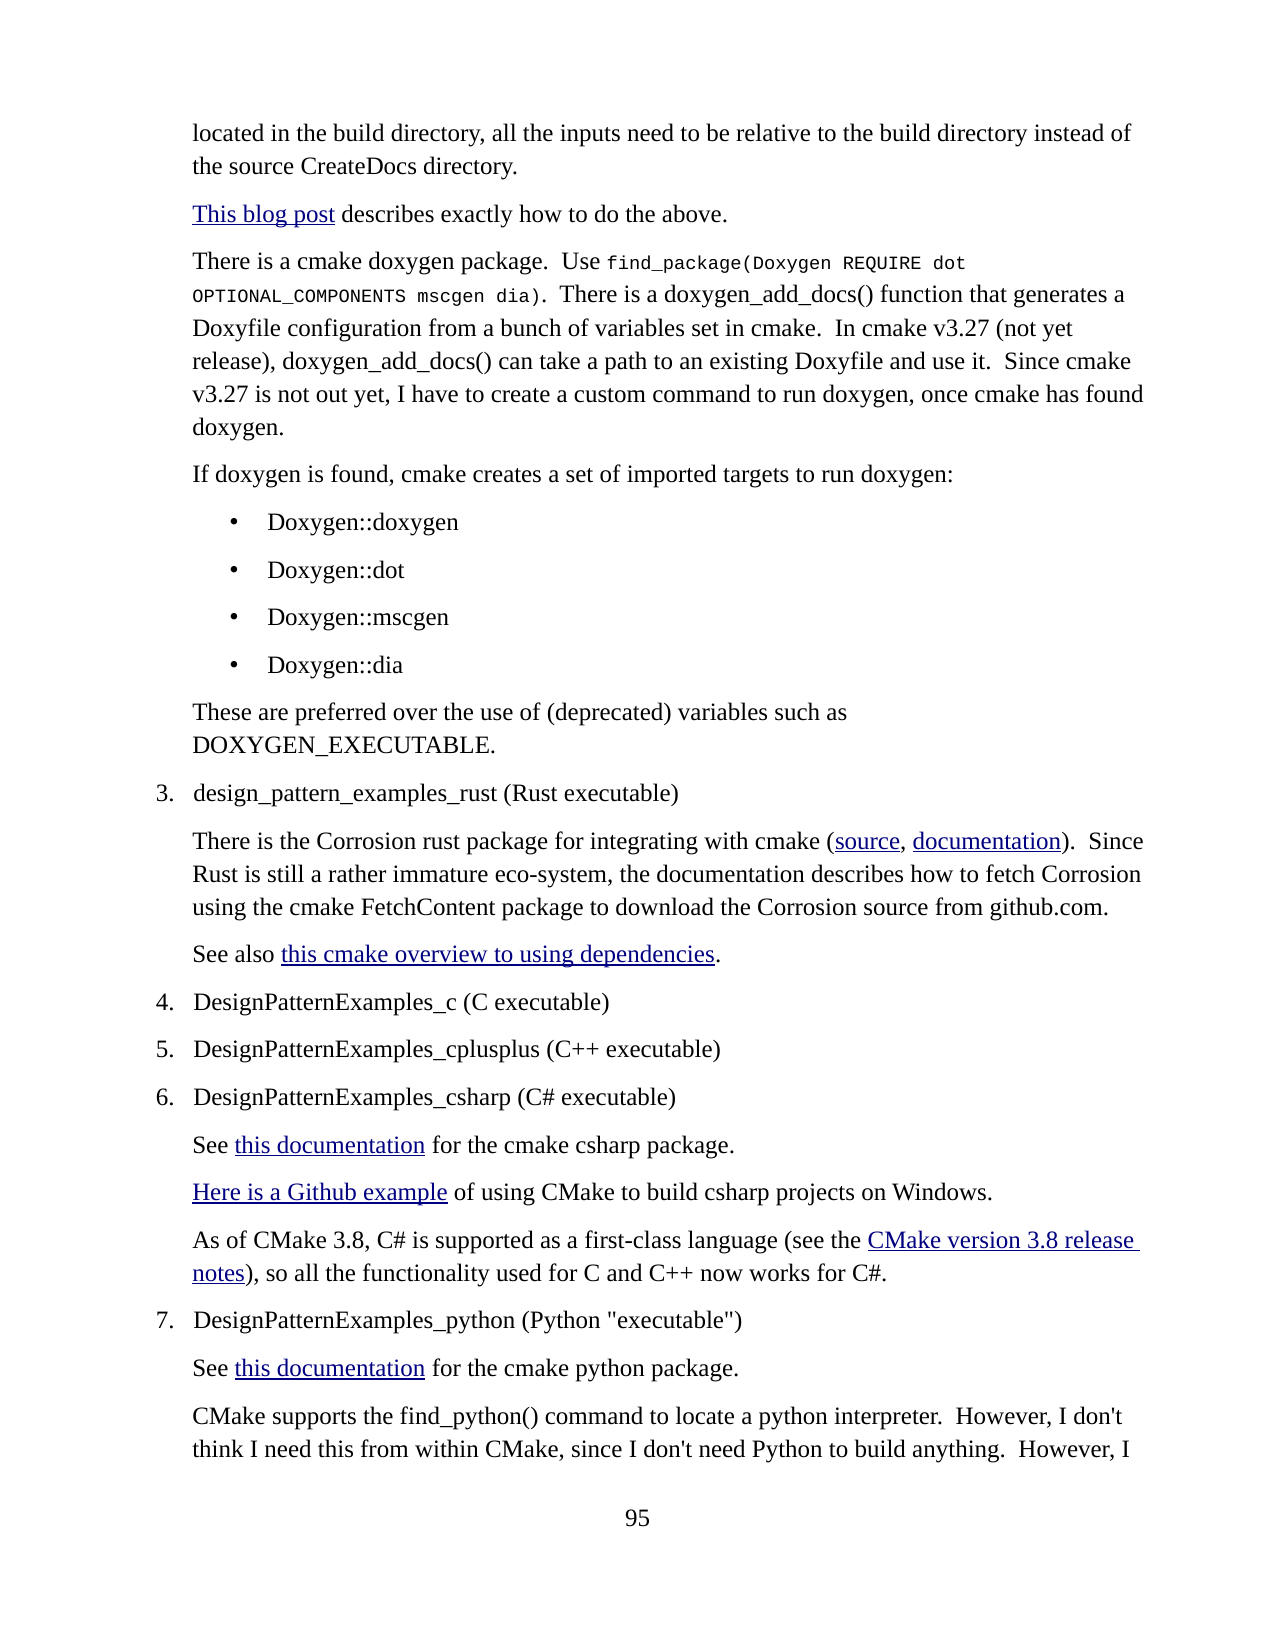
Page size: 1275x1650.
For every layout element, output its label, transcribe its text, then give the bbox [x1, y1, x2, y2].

text See this documentation for the cmake python package. [192, 1353, 1157, 1382]
text This blog post describes exactly how to do the above. [192, 199, 1157, 227]
text See this documentation for the cmake csharp package. [192, 1130, 1157, 1158]
list design_pattern_examples_rust (Rust executable) [156, 778, 1157, 807]
text These are preferred over the use of (deprecated) variables such as DOXYGEN_EXECUTABLE. [192, 697, 1157, 759]
text See also this cmake overview to using dependencies. [192, 939, 1157, 968]
text CMake supports the find_python() command to locate a python interpreter. However, I don't think I need this from within CMake, since I don't need Python to build anything. However, I [192, 1401, 1157, 1463]
list DesignPatternExamples_python (Python "executable") [156, 1306, 1157, 1334]
list DesignPatternExamples_csharp (C# executable) [156, 1082, 1157, 1111]
text Here is a Github example of using CMake to build csharp projects on Windows. [192, 1177, 1157, 1206]
text If doxygen is found, cmake creates a set of imported targets to run doxygen: [192, 459, 1157, 488]
list Doxygen::dot [229, 555, 1157, 583]
text There is a cmake doxygen package. Use find_package(Doxygen REQUIRE dot OPTIONAL_COMPONENTS mscgen dia). There is a doxygen_add_docs() function that generates a Doxyfile configuration from a bunch of variables set in cmake. In cmake v3.27 (not yet release), doxygen_add_docs() can take a path to an existing Doxyfile and use it. Since cmake v3.27 is not out yet, I have to create a custom command to run doxygen, once cmake has found doxygen. [192, 246, 1157, 441]
text located in the build directory, all the inputs need to be relative to the build directory instead of the source CreateDocs directory. [192, 118, 1157, 180]
text There is the Corrosion rust package for integrating with cmake (source, documentation). Since Rust is still a rather immature eco-system, the documentation describes how to fetch Corrosion using the cmake FetchContent package to download the Corrosion source from github.com. [192, 826, 1157, 921]
list DesignPatternExamples_c (C executable) [156, 987, 1157, 1016]
list Doxygen::doxygen [229, 507, 1157, 536]
list Doxygen::mscgen [229, 602, 1157, 631]
text As of CMake 3.8, C# is supported as a first-class language (see the CMake version 3.8 release notes), so all the functionality used for C and C++ now works for C#. [192, 1225, 1157, 1287]
list Doxygen::dia [229, 650, 1157, 679]
list DesignPatternExamples_cplusplus (C++ executable) [156, 1034, 1157, 1063]
